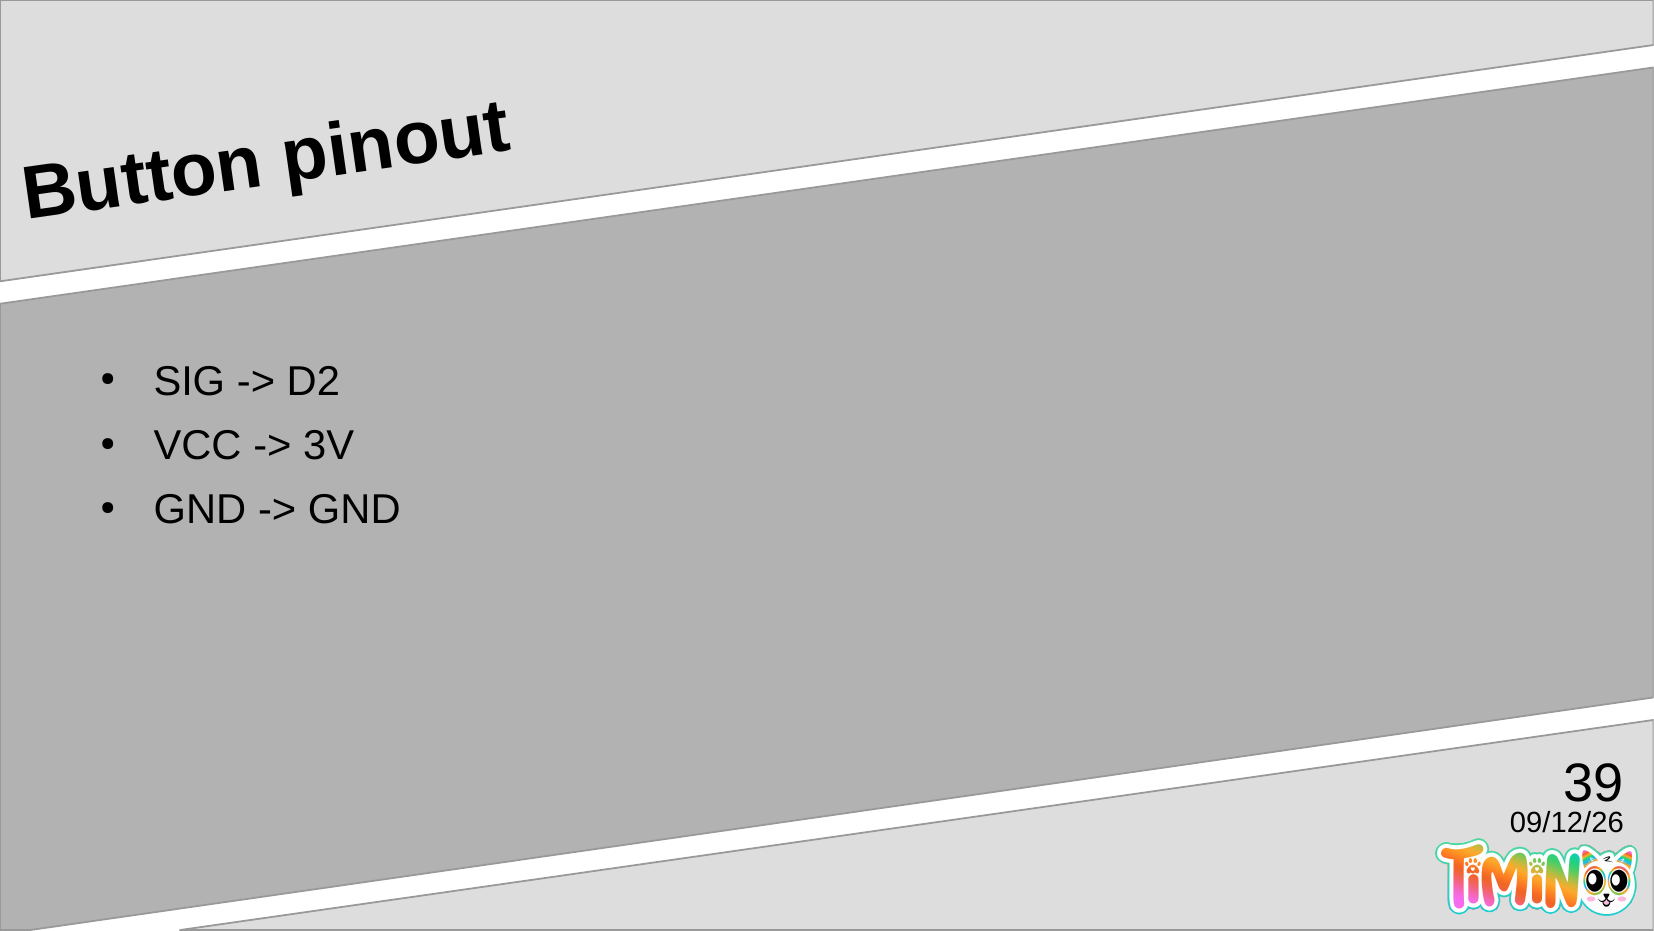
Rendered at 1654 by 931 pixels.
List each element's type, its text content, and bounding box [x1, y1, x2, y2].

picture [1435, 838, 1638, 916]
title Button pinout [11, 0, 1496, 272]
list SIG -> D2 VCC -> 3V GND -> GND [82, 292, 1538, 833]
